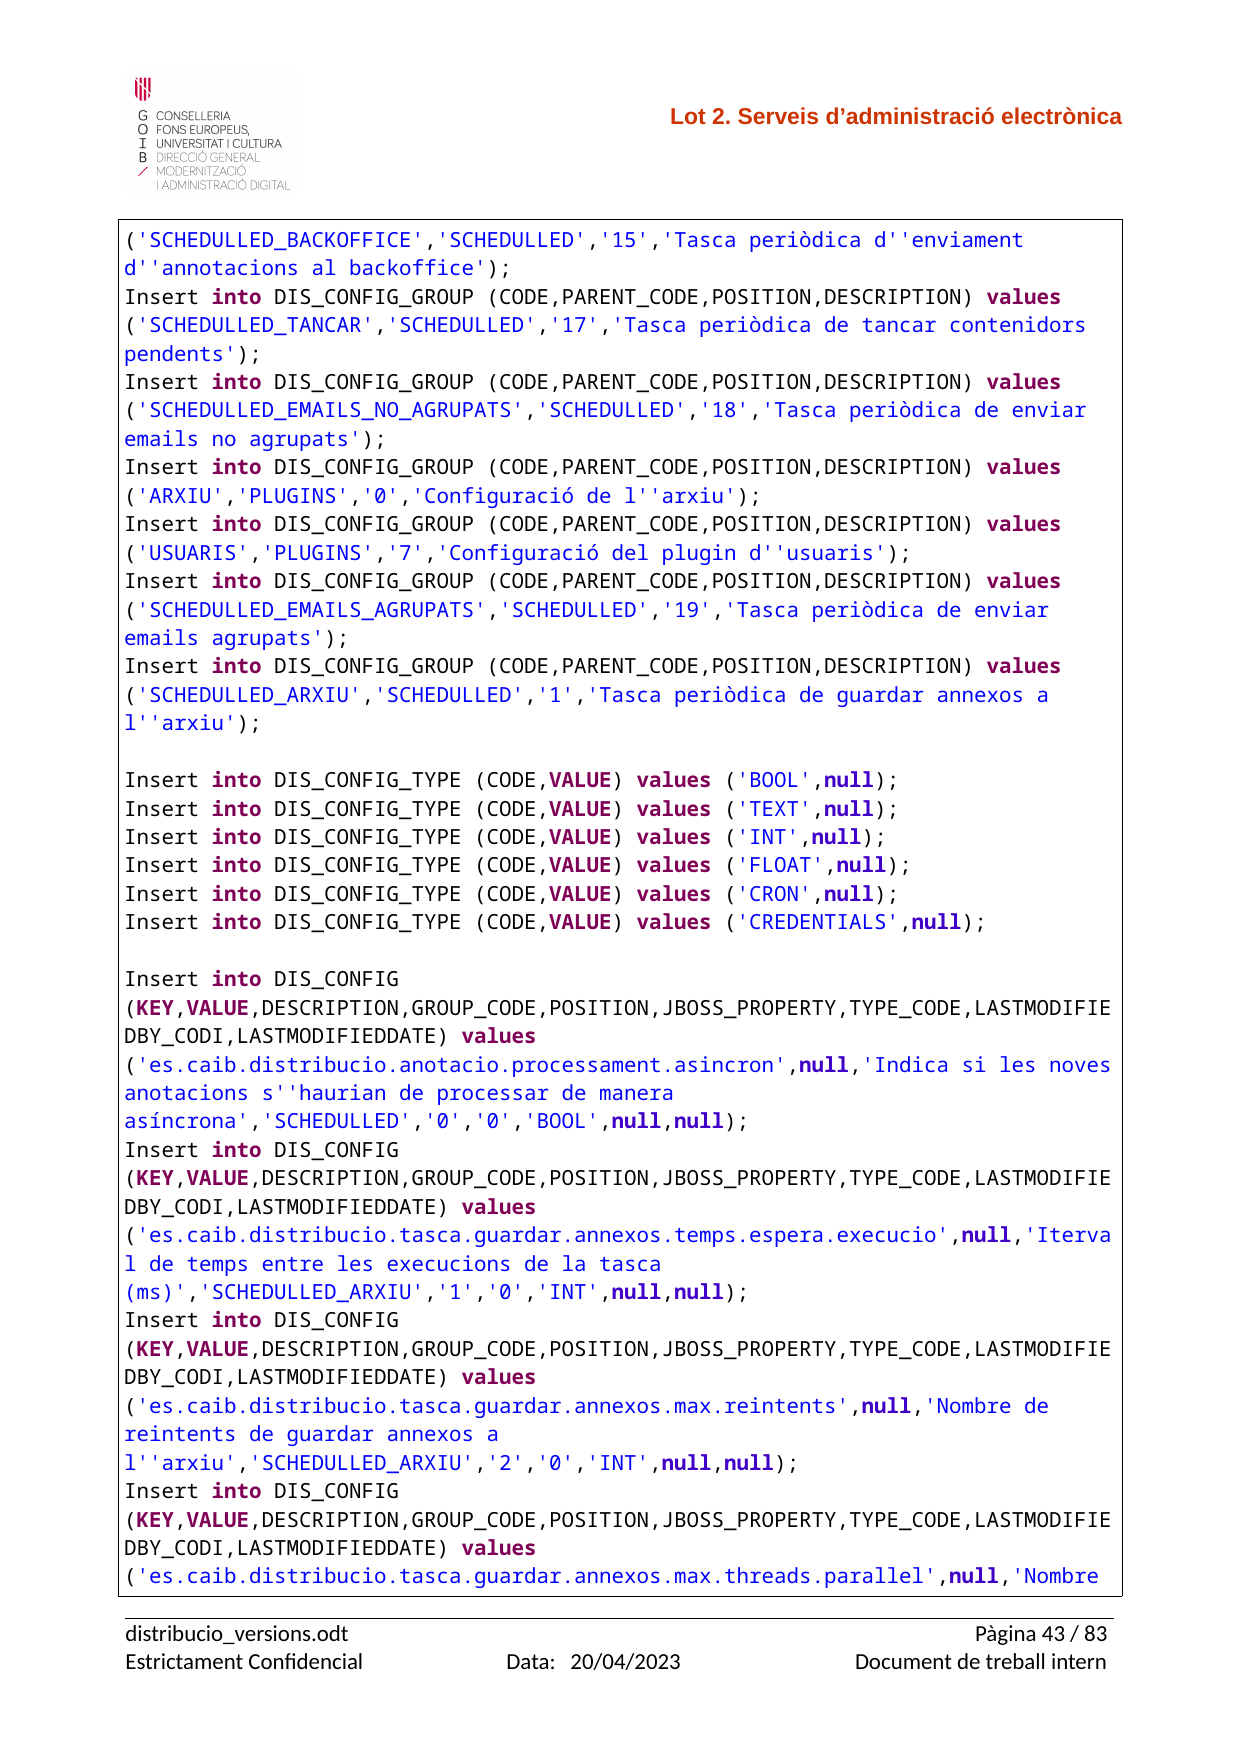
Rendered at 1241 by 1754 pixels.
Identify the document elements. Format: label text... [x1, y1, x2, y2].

picture [126, 70, 299, 197]
table_header ('SCHEDULLED_BACKOFFICE','SCHEDULLED','15','Tasca periòdica d''enviament d''annotacions al backoffice'); Insert into DIS_CONFIG_GROUP (CODE,PARENT_CODE,POSITION,DESCRIPTION) values ('SCHEDULLED_TANCAR','SCHEDULLED','17','Tasca periòdica de tancar contenidors pendents'); Insert into DIS_CONFIG_GROUP (CODE,PARENT_CODE,POSITION,DESCRIPTION) values ('SCHEDULLED_EMAILS_NO_AGRUPATS','SCHEDULLED','18','Tasca periòdica de enviar emails no agrupats'); Insert into DIS_CONFIG_GROUP (CODE,PARENT_CODE,POSITION,DESCRIPTION) values ('ARXIU','PLUGINS','0','Configuració de l''arxiu'); Insert into DIS_CONFIG_GROUP (CODE,PARENT_CODE,POSITION,DESCRIPTION) values ('USUARIS','PLUGINS','7','Configuració del plugin d''usuaris'); Insert into DIS_CONFIG_GROUP (CODE,PARENT_CODE,POSITION,DESCRIPTION) values ('SCHEDULLED_EMAILS_AGRUPATS','SCHEDULLED','19','Tasca periòdica de enviar emails agrupats'); Insert into DIS_CONFIG_GROUP (CODE,PARENT_CODE,POSITION,DESCRIPTION) values ('SCHEDULLED_ARXIU','SCHEDULLED','1','Tasca periòdica de guardar annexos a l''arxiu'); Insert into DIS_CONFIG_TYPE (CODE,VALUE) values ('BOOL',null); Insert into DIS_CONFIG_TYPE (CODE,VALUE) values ('TEXT',null); Insert into DIS_CONFIG_TYPE (CODE,VALUE) values ('INT',null); Insert into DIS_CONFIG_TYPE (CODE,VALUE) values ('FLOAT',null); Insert into DIS_CONFIG_TYPE (CODE,VALUE) values ('CRON',null); Insert into DIS_CONFIG_TYPE (CODE,VALUE) values ('CREDENTIALS',null); Insert into DIS_CONFIG (KEY,VALUE,DESCRIPTION,GROUP_CODE,POSITION,JBOSS_PROPERTY,TYPE_CODE,LASTMODIFIEDBY_CODI,LASTMODIFIEDDATE) values ('es.caib.distribucio.anotacio.processament.asincron',null,'Indica si les noves anotacions s''haurian de processar de manera asíncrona','SCHEDULLED','0','0','BOOL',null,null); Insert into DIS_CONFIG (KEY,VALUE,DESCRIPTION,GROUP_CODE,POSITION,JBOSS_PROPERTY,TYPE_CODE,LASTMODIFIEDBY_CODI,LASTMODIFIEDDATE) values ('es.caib.distribucio.tasca.guardar.annexos.temps.espera.execucio',null,'Iterval de temps entre les execucions de la tasca (ms)','SCHEDULLED_ARXIU','1','0','INT',null,null); Insert into DIS_CONFIG (KEY,VALUE,DESCRIPTION,GROUP_CODE,POSITION,JBOSS_PROPERTY,TYPE_CODE,LASTMODIFIEDBY_CODI,LASTMODIFIEDDATE) values ('es.caib.distribucio.tasca.guardar.annexos.max.reintents',null,'Nombre de reintents de guardar annexos a l''arxiu','SCHEDULLED_ARXIU','2','0','INT',null,null); Insert into DIS_CONFIG (KEY,VALUE,DESCRIPTION,GROUP_CODE,POSITION,JBOSS_PROPERTY,TYPE_CODE,LASTMODIFIEDBY_CODI,LASTMODIFIEDDATE) values ('es.caib.distribucio.tasca.guardar.annexos.max.threads.parallel',null,'Nombre [119, 220, 1122, 1596]
